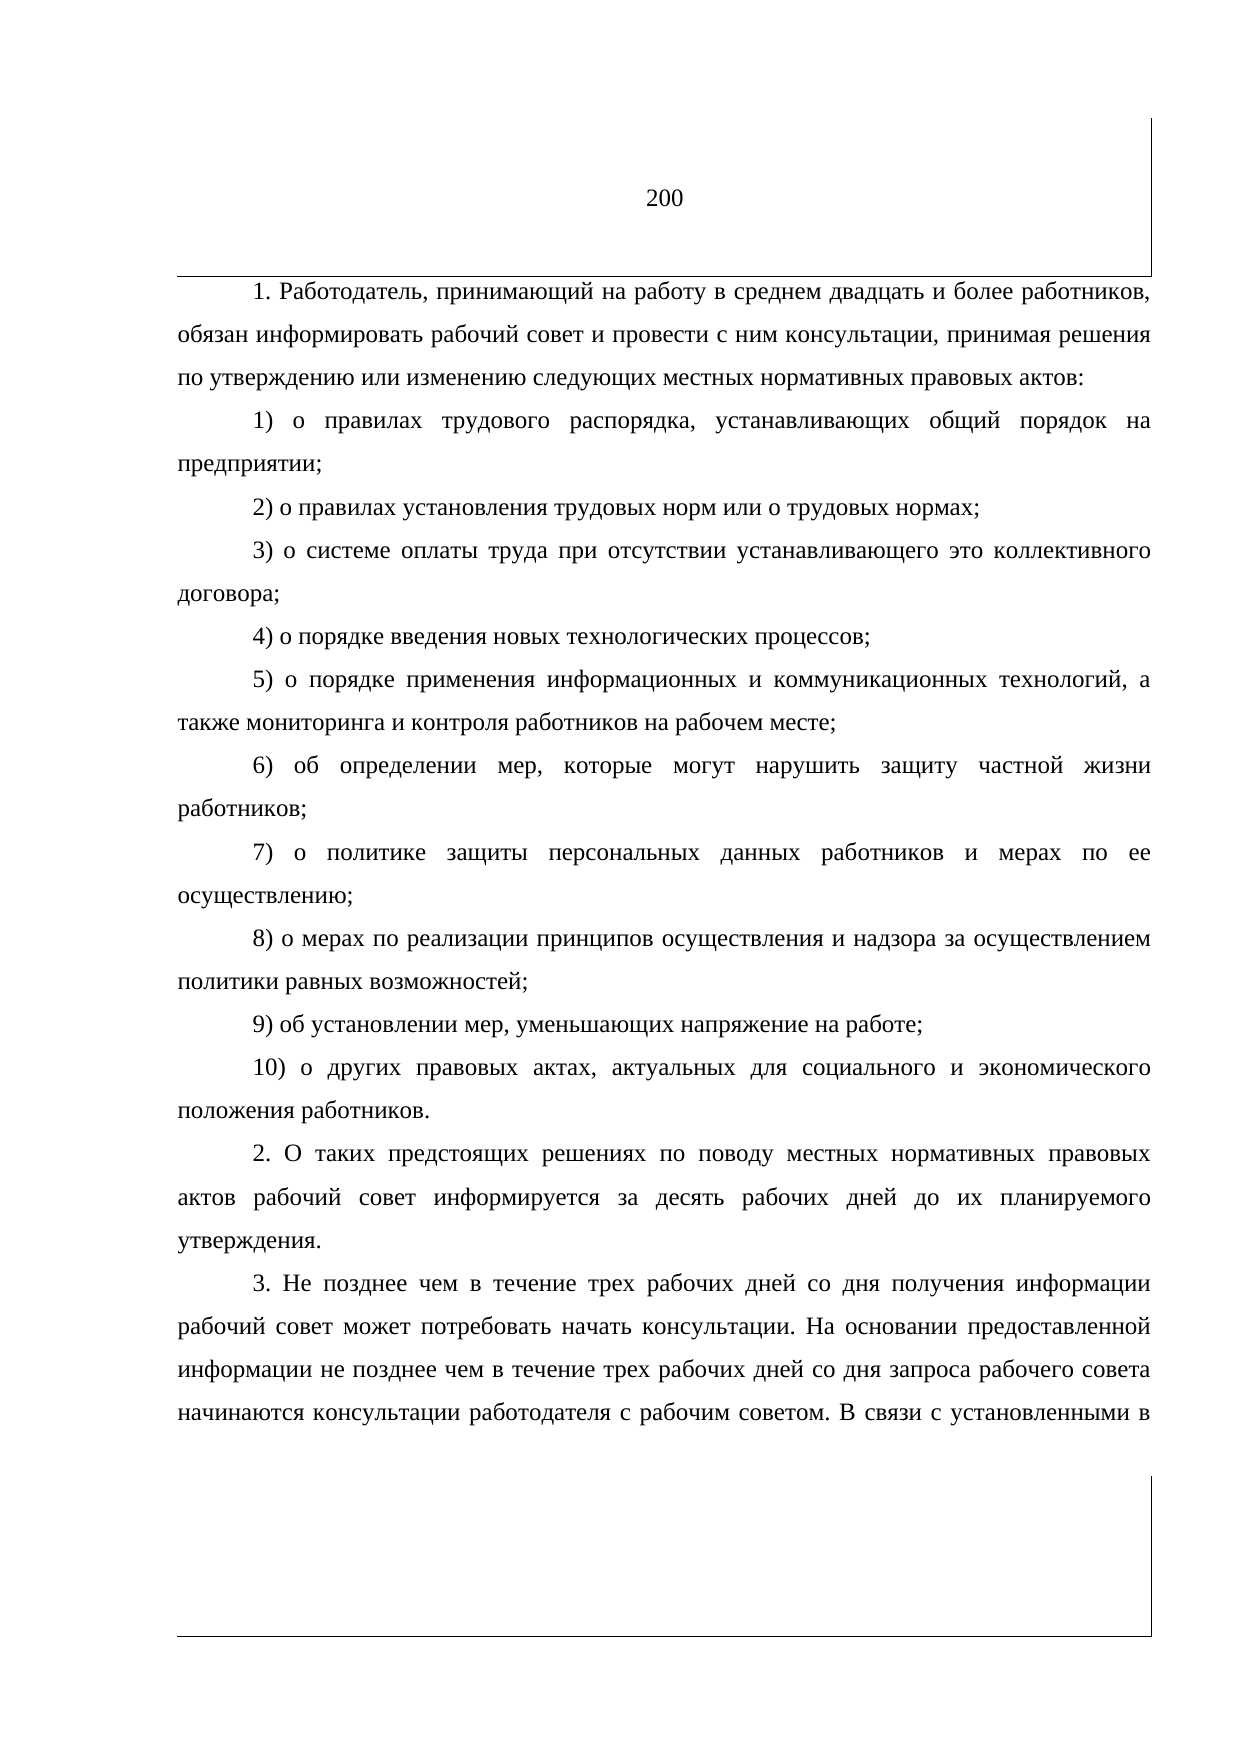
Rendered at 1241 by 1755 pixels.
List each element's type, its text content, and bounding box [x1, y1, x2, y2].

text 2. О таких предстоящих решениях по поводу местных нормативных правовых актов рабочий совет информируется за десять рабочих дней до их планируемого утверждения. [177, 1138, 1152, 1253]
text 2) о правилах установления трудовых норм или о трудовых нормах; [177, 492, 1152, 520]
text 8) о мерах по реализации принципов осуществления и надзора за осуществлением политики равных возможностей; [177, 923, 1152, 995]
text 4) о порядке введения новых технологических процессов; [177, 621, 1152, 650]
text 3. Не позднее чем в течение трех рабочих дней со дня получения информации рабочий совет может потребовать начать консультации. На основании предоставленной информации не позднее чем в течение трех рабочих дней со дня запроса рабочего совета начинаются консультации работодателя с рабочим советом. В связи с установленными в [177, 1268, 1152, 1426]
text 1) о правилах трудового распорядка, устанавливающих общий порядок на предприятии; [177, 405, 1152, 477]
text 9) об установлении мер, уменьшающих напряжение на работе; [177, 1009, 1152, 1038]
text 7) о политике защиты персональных данных работников и мерах по ее осуществлению; [177, 837, 1152, 908]
text 10) о других правовых актах, актуальных для социального и экономического положения работников. [177, 1052, 1152, 1124]
text 6) об определении мер, которые могут нарушить защиту частной жизни работников; [177, 750, 1152, 822]
text 3) о системе оплаты труда при отсутствии устанавливающего это коллективного договора; [177, 535, 1152, 607]
text 5) о порядке применения информационных и коммуникационных технологий, а также мониторинга и контроля работников на рабочем месте; [177, 664, 1152, 736]
text 1. Работодатель, принимающий на работу в среднем двадцать и более работников, обязан информировать рабочий совет и провести с ним консультации, принимая решения по утверждению или изменению следующих местных нормативных правовых актов: [177, 276, 1152, 391]
